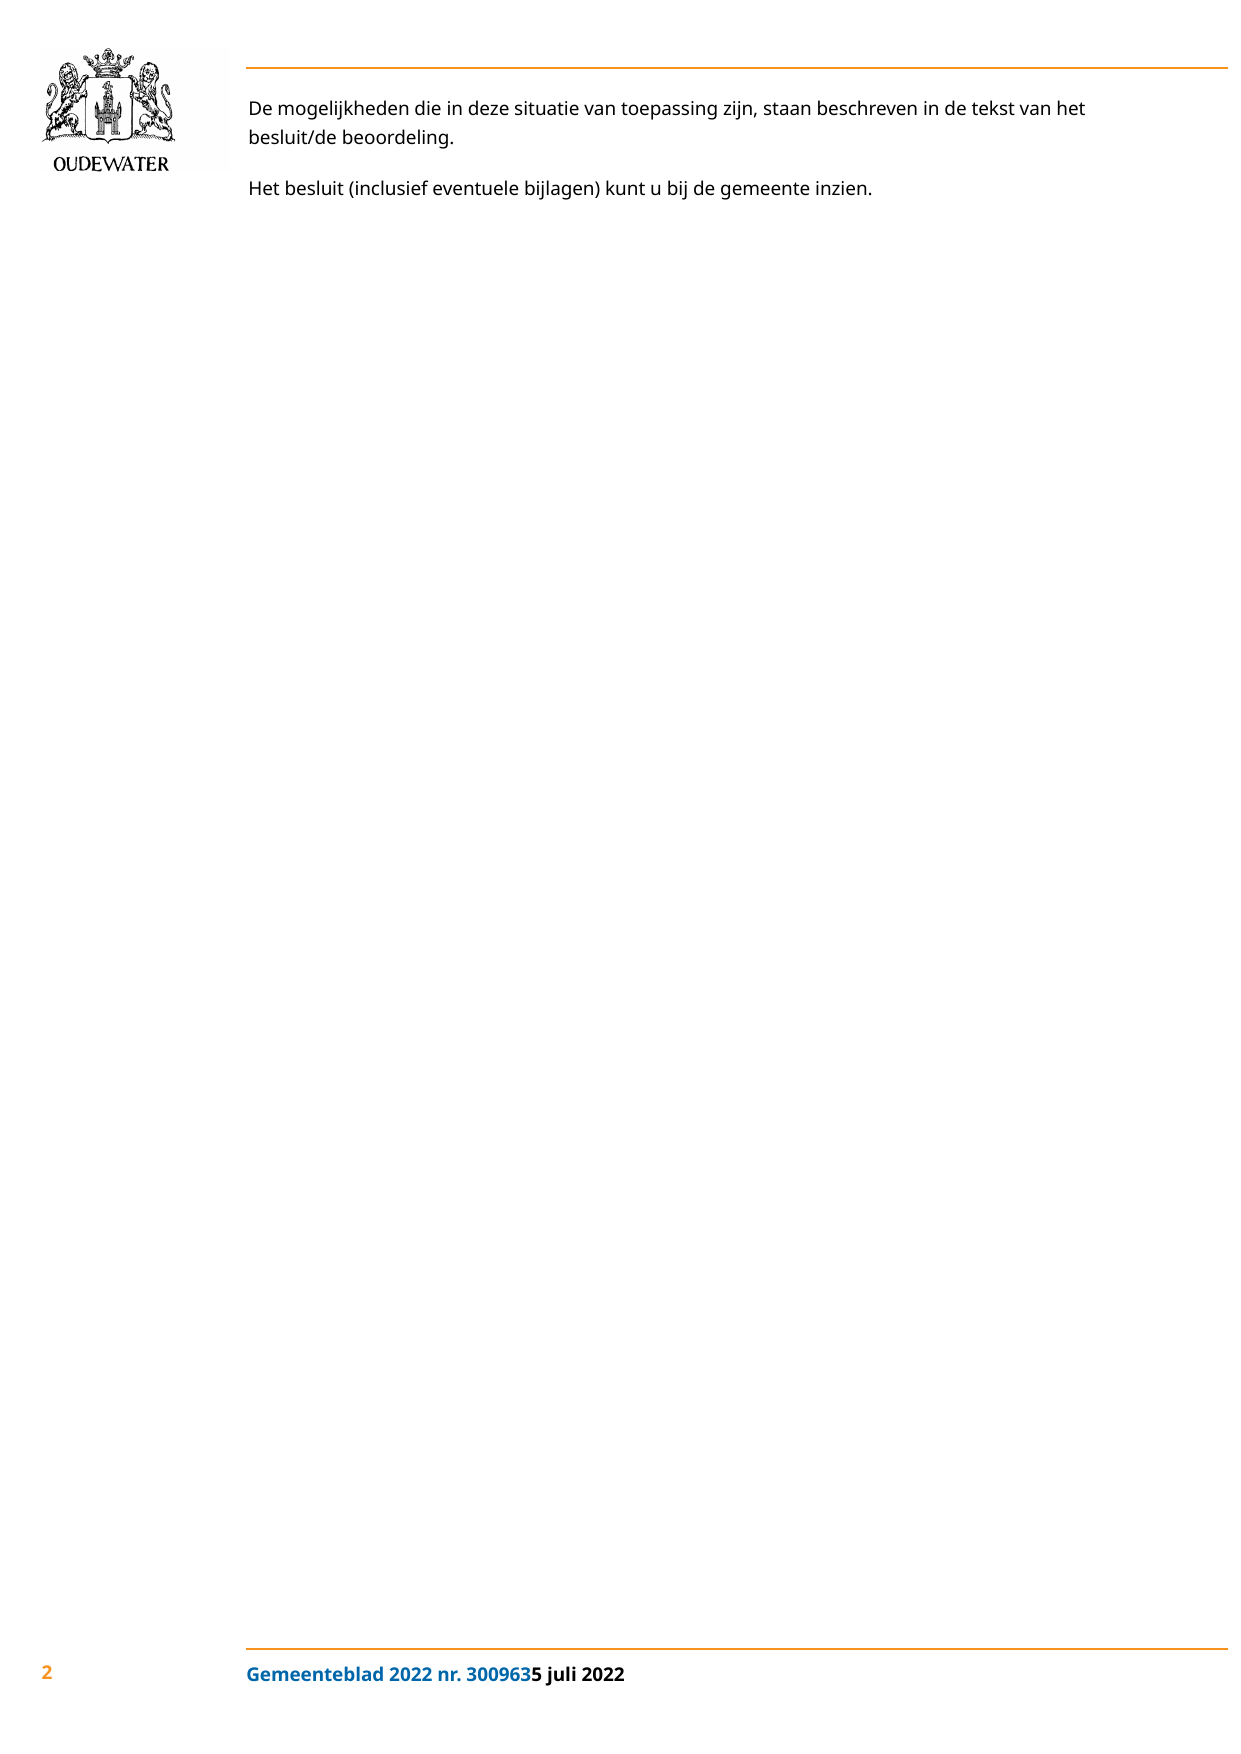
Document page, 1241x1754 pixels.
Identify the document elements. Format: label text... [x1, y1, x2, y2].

picture [41, 47, 231, 172]
text De mogelijkheden die in deze situatie van toepassing zijn, staan beschreven in de tekst van het besluit/de beoordeling. [248, 95, 1152, 150]
text Het besluit (inclusief eventuele bijlagen) kunt u bij de gemeente inzien. [248, 175, 1152, 201]
